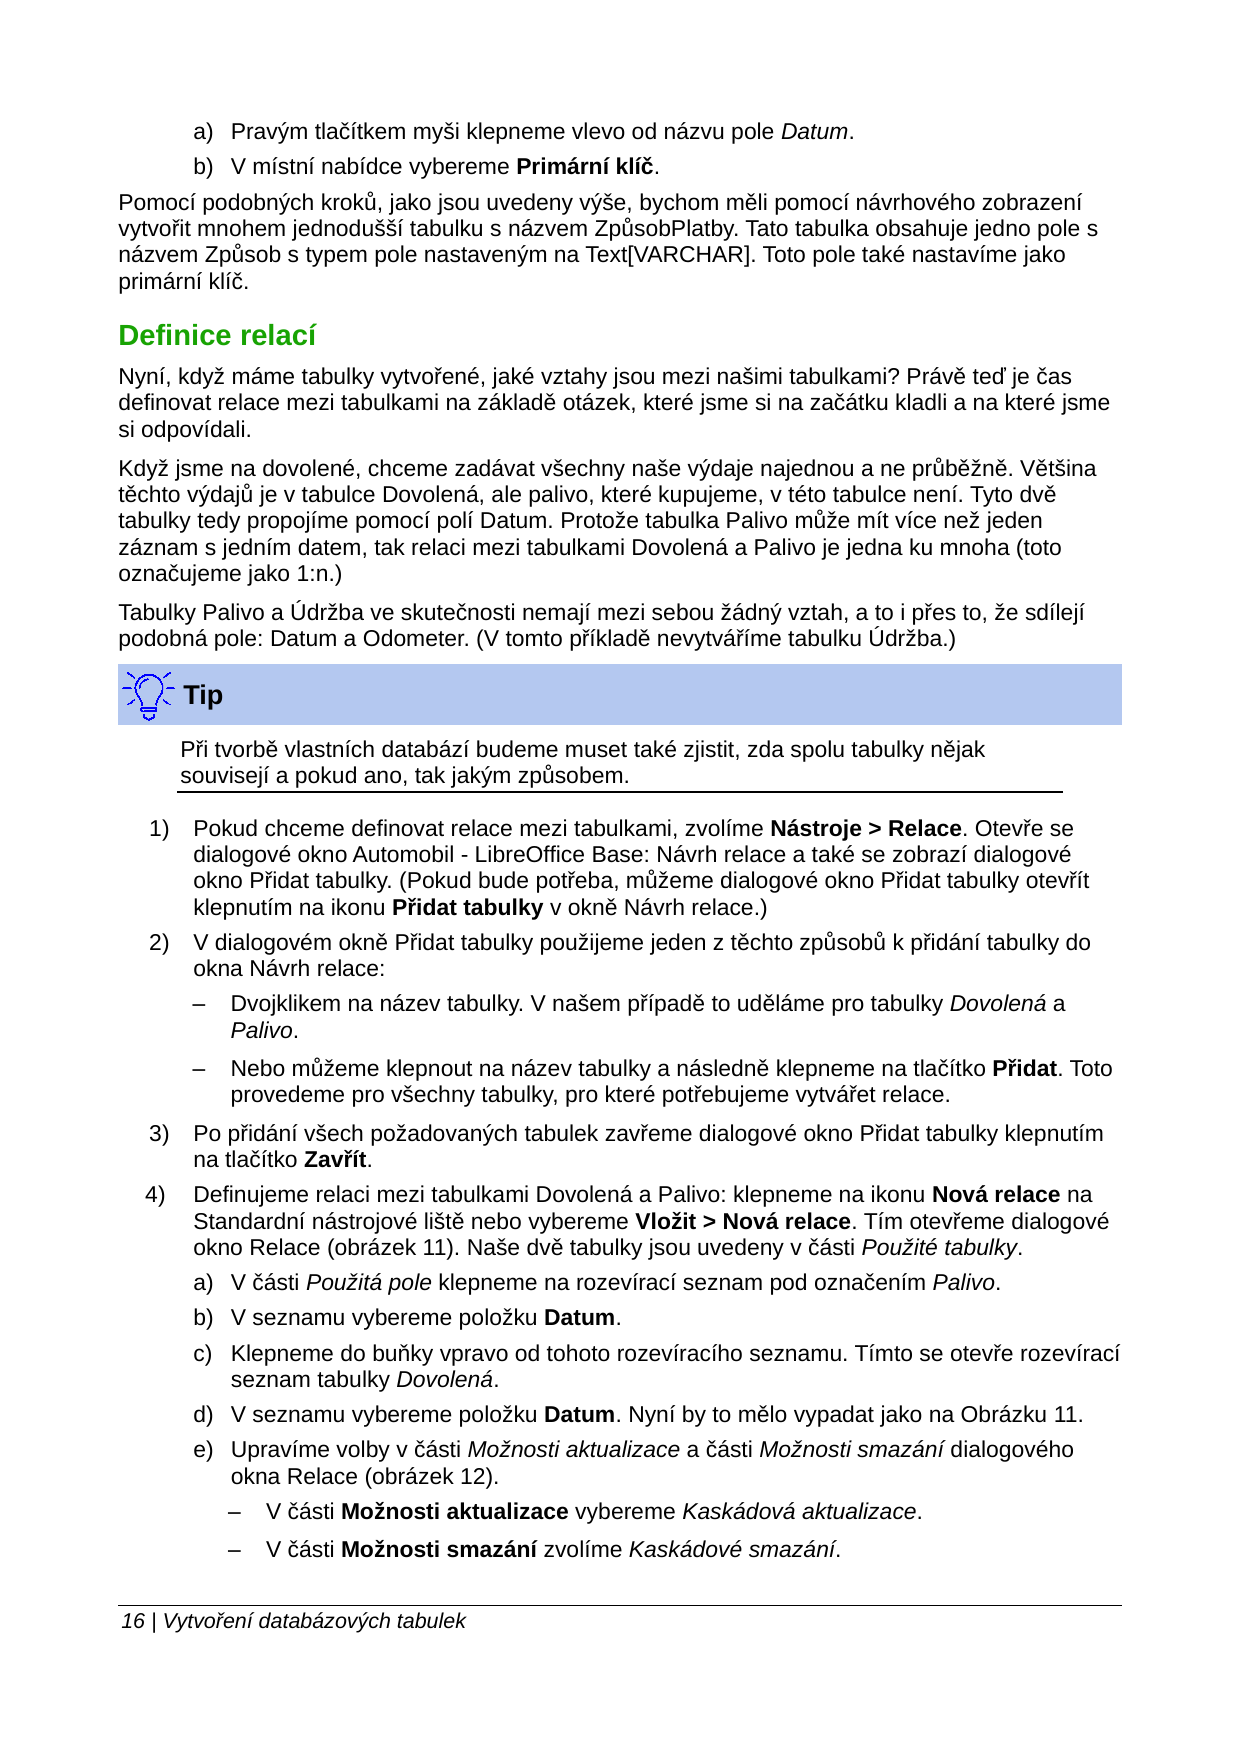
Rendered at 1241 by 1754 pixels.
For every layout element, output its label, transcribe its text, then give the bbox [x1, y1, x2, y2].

list V části Použitá pole klepneme na rozevírací seznam pod označením Palivo. [193, 1269, 1122, 1296]
list Dvojklikem na název tabulky. V našem případě to uděláme pro tabulky Dovolená a Palivo. [192, 990, 1122, 1043]
list Definujeme relaci mezi tabulkami Dovolená a Palivo: klepneme na ikonu Nová relace na Standardní nástrojové liště nebo vybereme Vložit > Nová relace. Tím otevřeme dialogové okno Relace (obrázek 11). Naše dvě tabulky jsou uvedeny v části Použité tabulky. [165, 1181, 1122, 1260]
list V seznamu vybereme položku Datum. [193, 1304, 1122, 1331]
text Pomocí podobných kroků, jako jsou uvedeny výše, bychom měli pomocí návrhového zobrazení vytvořit mnohem jednodušší tabulku s názvem ZpůsobPlatby. Tato tabulka obsahuje jedno pole s názvem Způsob s typem pole nastaveným na Text[VARCHAR]. Toto pole také nastavíme jako primární klíč. [118, 188, 1122, 294]
subtitle Tip [179, 664, 1122, 725]
subtitle Definice relací [118, 318, 1122, 351]
list V seznamu vybereme položku Datum. Nyní by to mělo vypadat jako na Obrázku 11. [193, 1401, 1122, 1427]
list Nebo můžeme klepnout na název tabulky a následně klepneme na tlačítko Přidat. Toto provedeme pro všechny tabulky, pro které potřebujeme vytvářet relace. [192, 1055, 1122, 1108]
picture [119, 664, 179, 725]
list Upravíme volby v části Možnosti aktualizace a části Možnosti smazání dialogového okna Relace (obrázek 12). [193, 1436, 1122, 1489]
list Po přidání všech požadovaných tabulek zavřeme dialogové okno Přidat tabulky klepnutím na tlačítko Zavřít. [169, 1120, 1122, 1172]
list Pravým tlačítkem myši klepneme vlevo od názvu pole Datum. [193, 118, 1122, 144]
list V dialogovém okně Přidat tabulky použijeme jeden z těchto způsobů k přidání tabulky do okna Návrh relace: [169, 929, 1122, 981]
list V části Možnosti aktualizace vybereme Kaskádová aktualizace. [228, 1498, 1122, 1524]
text Nyní, když máme tabulky vytvořené, jaké vztahy jsou mezi našimi tabulkami? Právě teď je čas definovat relace mezi tabulkami na základě otázek, které jsme si na začátku kladli a na které jsme si odpovídali. [118, 363, 1122, 442]
list V části Možnosti smazání zvolíme Kaskádové smazání. [228, 1536, 1122, 1563]
list Klepneme do buňky vpravo od tohoto rozevíracího seznamu. Tímto se otevře rozevírací seznam tabulky Dovolená. [193, 1339, 1122, 1392]
text Tabulky Palivo a Údržba ve skutečnosti nemají mezi sebou žádný vztah, a to i přes to, že sdílejí podobná pole: Datum a Odometer. (V tomto příkladě nevytváříme tabulku Údržba.) [118, 599, 1122, 651]
list V místní nabídce vybereme Primární klíč. [193, 153, 1122, 180]
text Při tvorbě vlastních databází budeme muset také zjistit, zda spolu tabulky nějak souvisejí a pokud ano, tak jakým způsobem. [177, 733, 1063, 791]
text Když jsme na dovolené, chceme zadávat všechny naše výdaje najednou a ne průběžně. Většina těchto výdajů je v tabulce Dovolená, ale palivo, které kupujeme, v této tabulce není. Tyto dvě tabulky tedy propojíme pomocí polí Datum. Protože tabulka Palivo může mít více než jeden záznam s jedním datem, tak relaci mezi tabulkami Dovolená a Palivo je jedna ku mnoha (toto označujeme jako 1:n.) [118, 454, 1122, 586]
list Pokud chceme definovat relace mezi tabulkami, zvolíme Nástroje > Relace. Otevře se dialogové okno Automobil - LibreOffice Base: Návrh relace a také se zobrazí dialogové okno Přidat tabulky. (Pokud bude potřeba, můžeme dialogové okno Přidat tabulky otevřít klepnutím na ikonu Přidat tabulky v okně Návrh relace.) [169, 814, 1122, 920]
